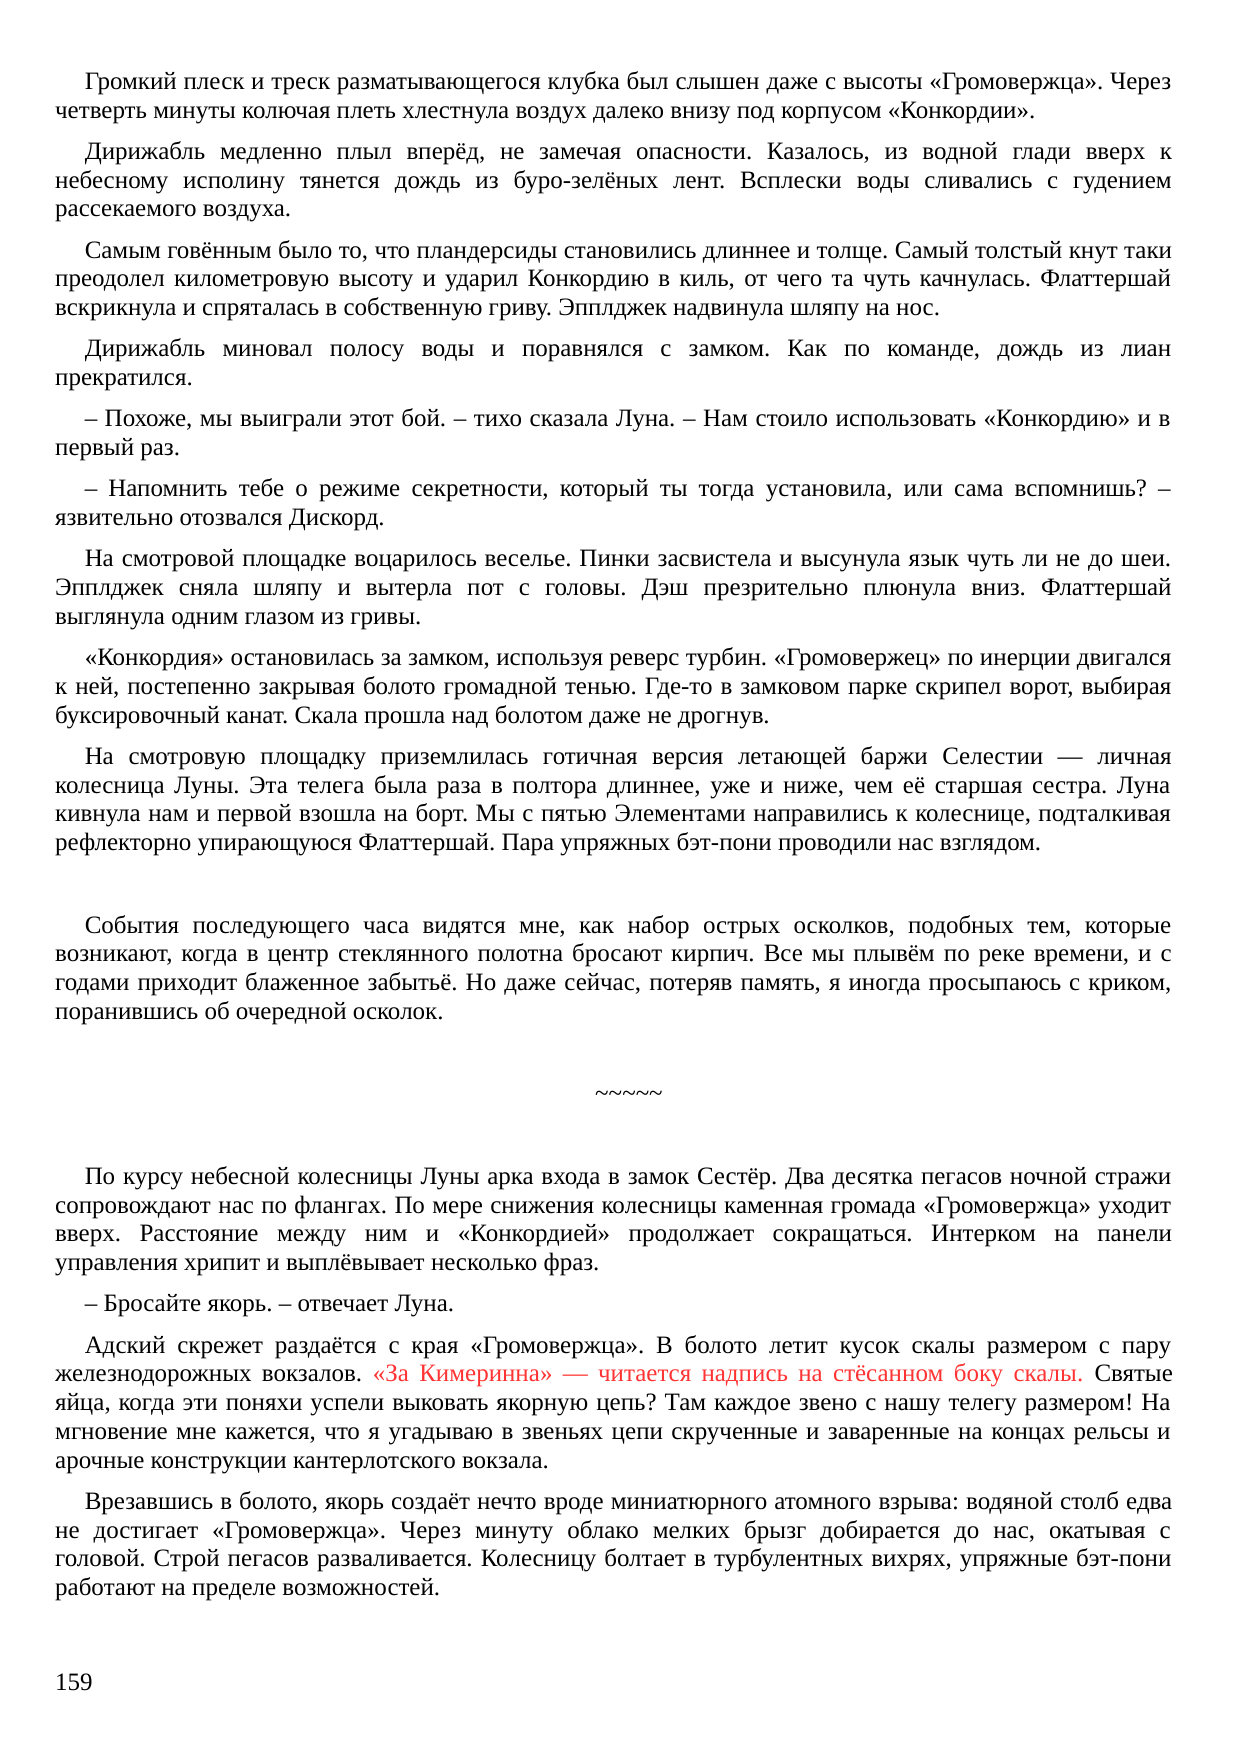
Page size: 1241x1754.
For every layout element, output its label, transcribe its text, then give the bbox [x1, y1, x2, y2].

text События последующего часа видятся мне, как набор острых осколков, подобных тем, которые возникают, когда в центр стеклянного полотна бросают кирпич. Все мы плывём по реке времени, и с годами приходит блаженное забытьё. Но даже сейчас, потеряв память, я иногда просыпаюсь с криком, поранившись об очередной осколок. [55, 910, 1173, 1025]
text «Конкордия» остановилась за замком, используя реверс турбин. «Громовержец» по инерции двигался к ней, постепенно закрывая болото громадной тенью. Где-то в замковом парке скрипел ворот, выбирая буксировочный канат. Скала прошла над болотом даже не дрогнув. [55, 642, 1173, 728]
text – Бросайте якорь. – отвечает Луна. [55, 1288, 1173, 1317]
text Дирижабль миновал полосу воды и поравнялся с замком. Как по команде, дождь из лиан прекратился. [55, 333, 1173, 391]
text – Напомнить тебе о режиме секретности, который ты тогда установила, или сама вспомнишь? – язвительно отозвался Дискорд. [55, 473, 1173, 531]
text По курсу небесной колесницы Луны арка входа в замок Сестёр. Два десятка пегасов ночной стражи сопровождают нас по флангах. По мере снижения колесницы каменная громада «Громовержца» уходит вверх. Расстояние между ним и «Конкордией» продолжает сокращаться. Интерком на панели управления хрипит и выплёвывает несколько фраз. [55, 1161, 1173, 1276]
text Дирижабль медленно плыл вперёд, не замечая опасности. Казалось, из водной глади вверх к небесному исполину тянется дождь из буро-зелёных лент. Всплески воды сливались с гудением рассекаемого воздуха. [55, 136, 1173, 222]
text Самым говённым было то, что пландерсиды становились длиннее и толще. Самый толстый кнут таки преодолел километровую высоту и ударил Конкордию в киль, от чего та чуть качнулась. Флаттершай вскрикнула и спряталась в собственную гриву. Эпплджек надвинула шляпу на нос. [55, 235, 1173, 321]
text ~~~~~ [55, 1078, 1173, 1107]
text На смотровой площадке воцарилось веселье. Пинки засвистела и высунула язык чуть ли не до шеи. Эпплджек сняла шляпу и вытерла пот с головы. Дэш презрительно плюнула вниз. Флаттершай выглянула одним глазом из гривы. [55, 543, 1173, 630]
text Адский скрежет раздаётся с края «Громовержца». В болото летит кусок скалы размером с пару железнодорожных вокзалов. «За Кимеринна» — читается надпись на стёсанном боку скалы. Святые яйца, когда эти поняхи успели выковать якорную цепь? Там каждое звено с нашу телегу размером! На мгновение мне кажется, что я угадываю в звеньях цепи скрученные и заваренные на концах рельсы и арочные конструкции кантерлотского вокзала. [55, 1330, 1173, 1473]
text На смотровую площадку приземлилась готичная версия летающей баржи Селестии — личная колесница Луны. Эта телега была раза в полтора длиннее, уже и ниже, чем её старшая сестра. Луна кивнула нам и первой взошла на борт. Мы с пятью Элементами направились к колеснице, подталкивая рефлекторно упирающуюся Флаттершай. Пара упряжных бэт-пони проводили нас взглядом. [55, 741, 1173, 856]
text – Похоже, мы выиграли этот бой. – тихо сказала Луна. – Нам стоило использовать «Конкордию» и в первый раз. [55, 403, 1173, 461]
text Врезавшись в болото, якорь создаёт нечто вроде миниатюрного атомного взрыва: водяной столб едва не достигает «Громовержца». Через минуту облако мелких брызг добирается до нас, окатывая с головой. Строй пегасов разваливается. Колесницу болтает в турбулентных вихрях, упряжные бэт-пони работают на пределе возможностей. [55, 1486, 1173, 1601]
text Громкий плеск и треск разматывающегося клубка был слышен даже с высоты «Громовержца». Через четверть минуты колючая плеть хлестнула воздух далеко внизу под корпусом «Конкордии». [55, 66, 1173, 123]
